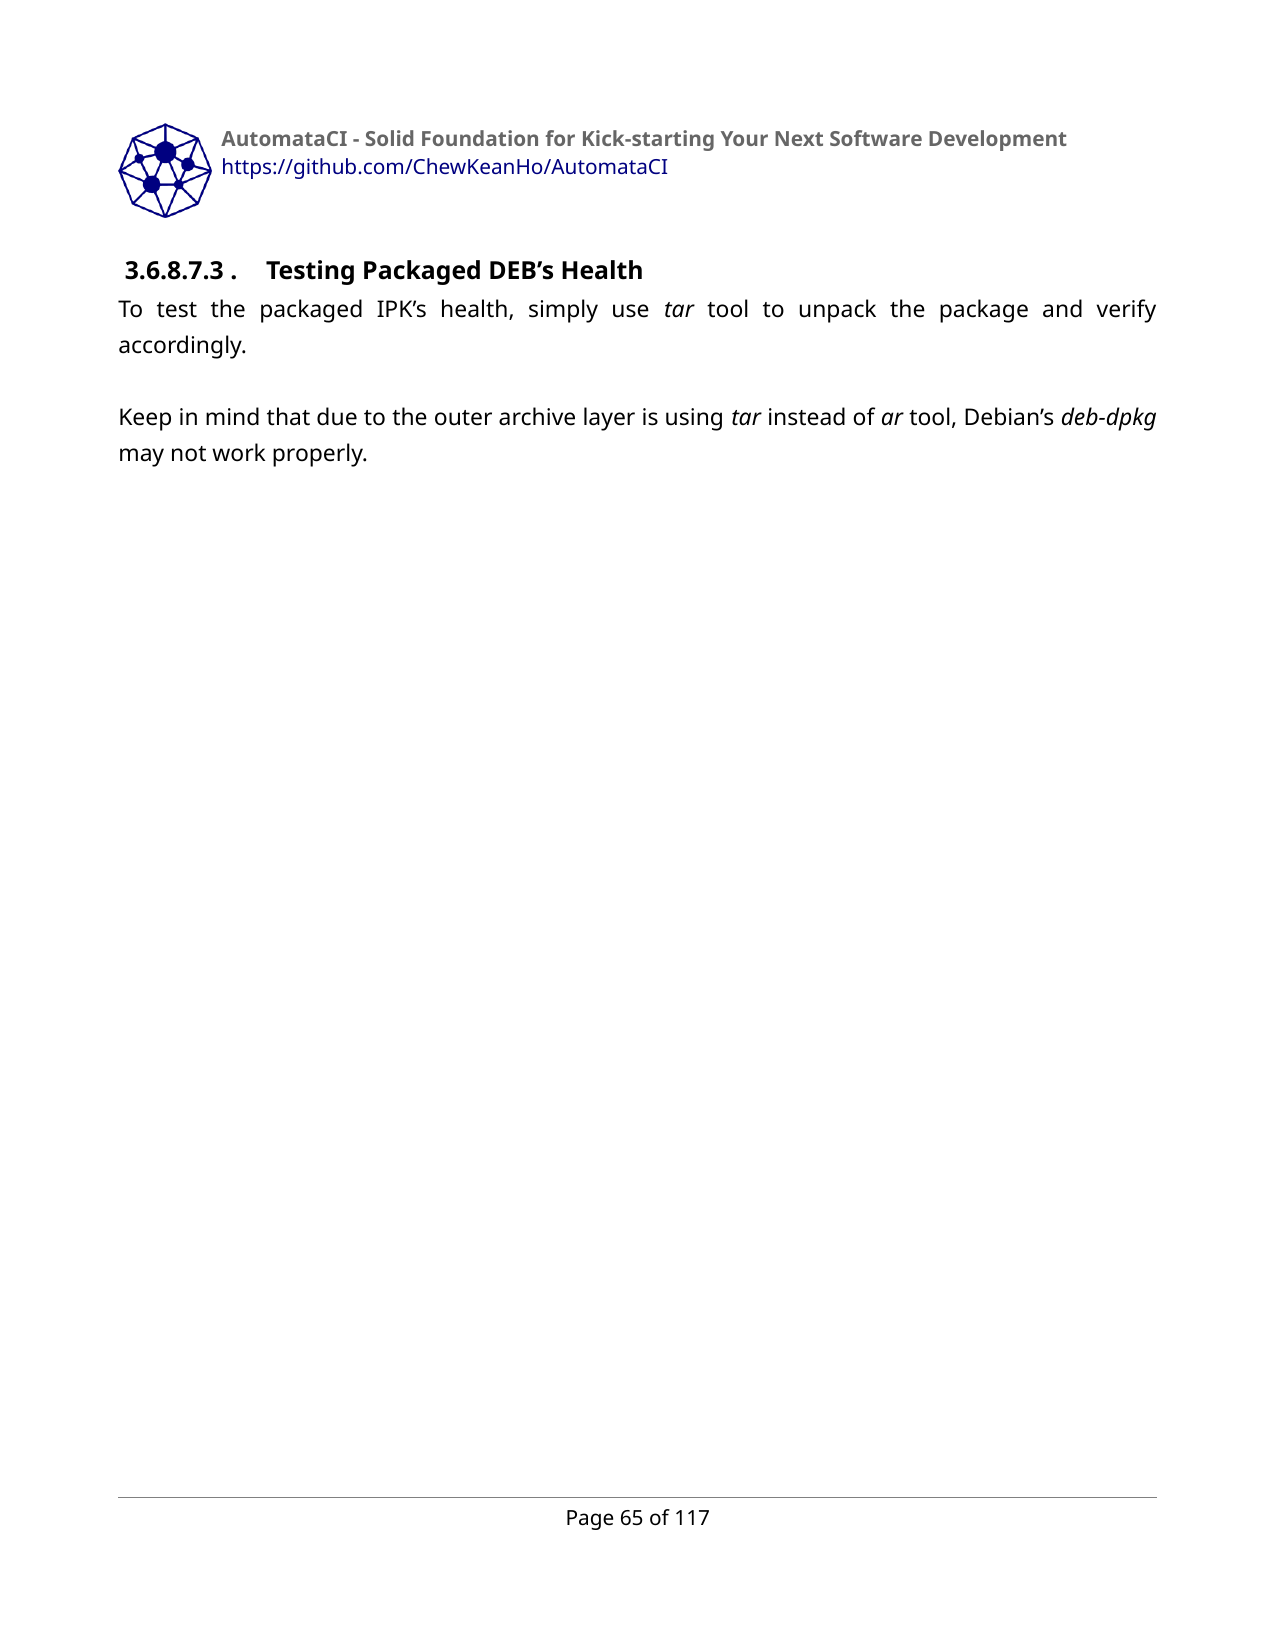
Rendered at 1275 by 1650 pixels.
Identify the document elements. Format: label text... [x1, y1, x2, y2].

subtitle Testing Packaged DEB’s Health [118, 253, 1157, 287]
text Keep in mind that due to the outer archive layer is using tar instead of ar tool, Debian’s deb-dpkg may not work properly. [118, 401, 1157, 468]
picture [118, 123, 212, 218]
text To test the packaged IPK’s health, simply use tar tool to unpack the package and verify accordingly. [118, 293, 1157, 360]
